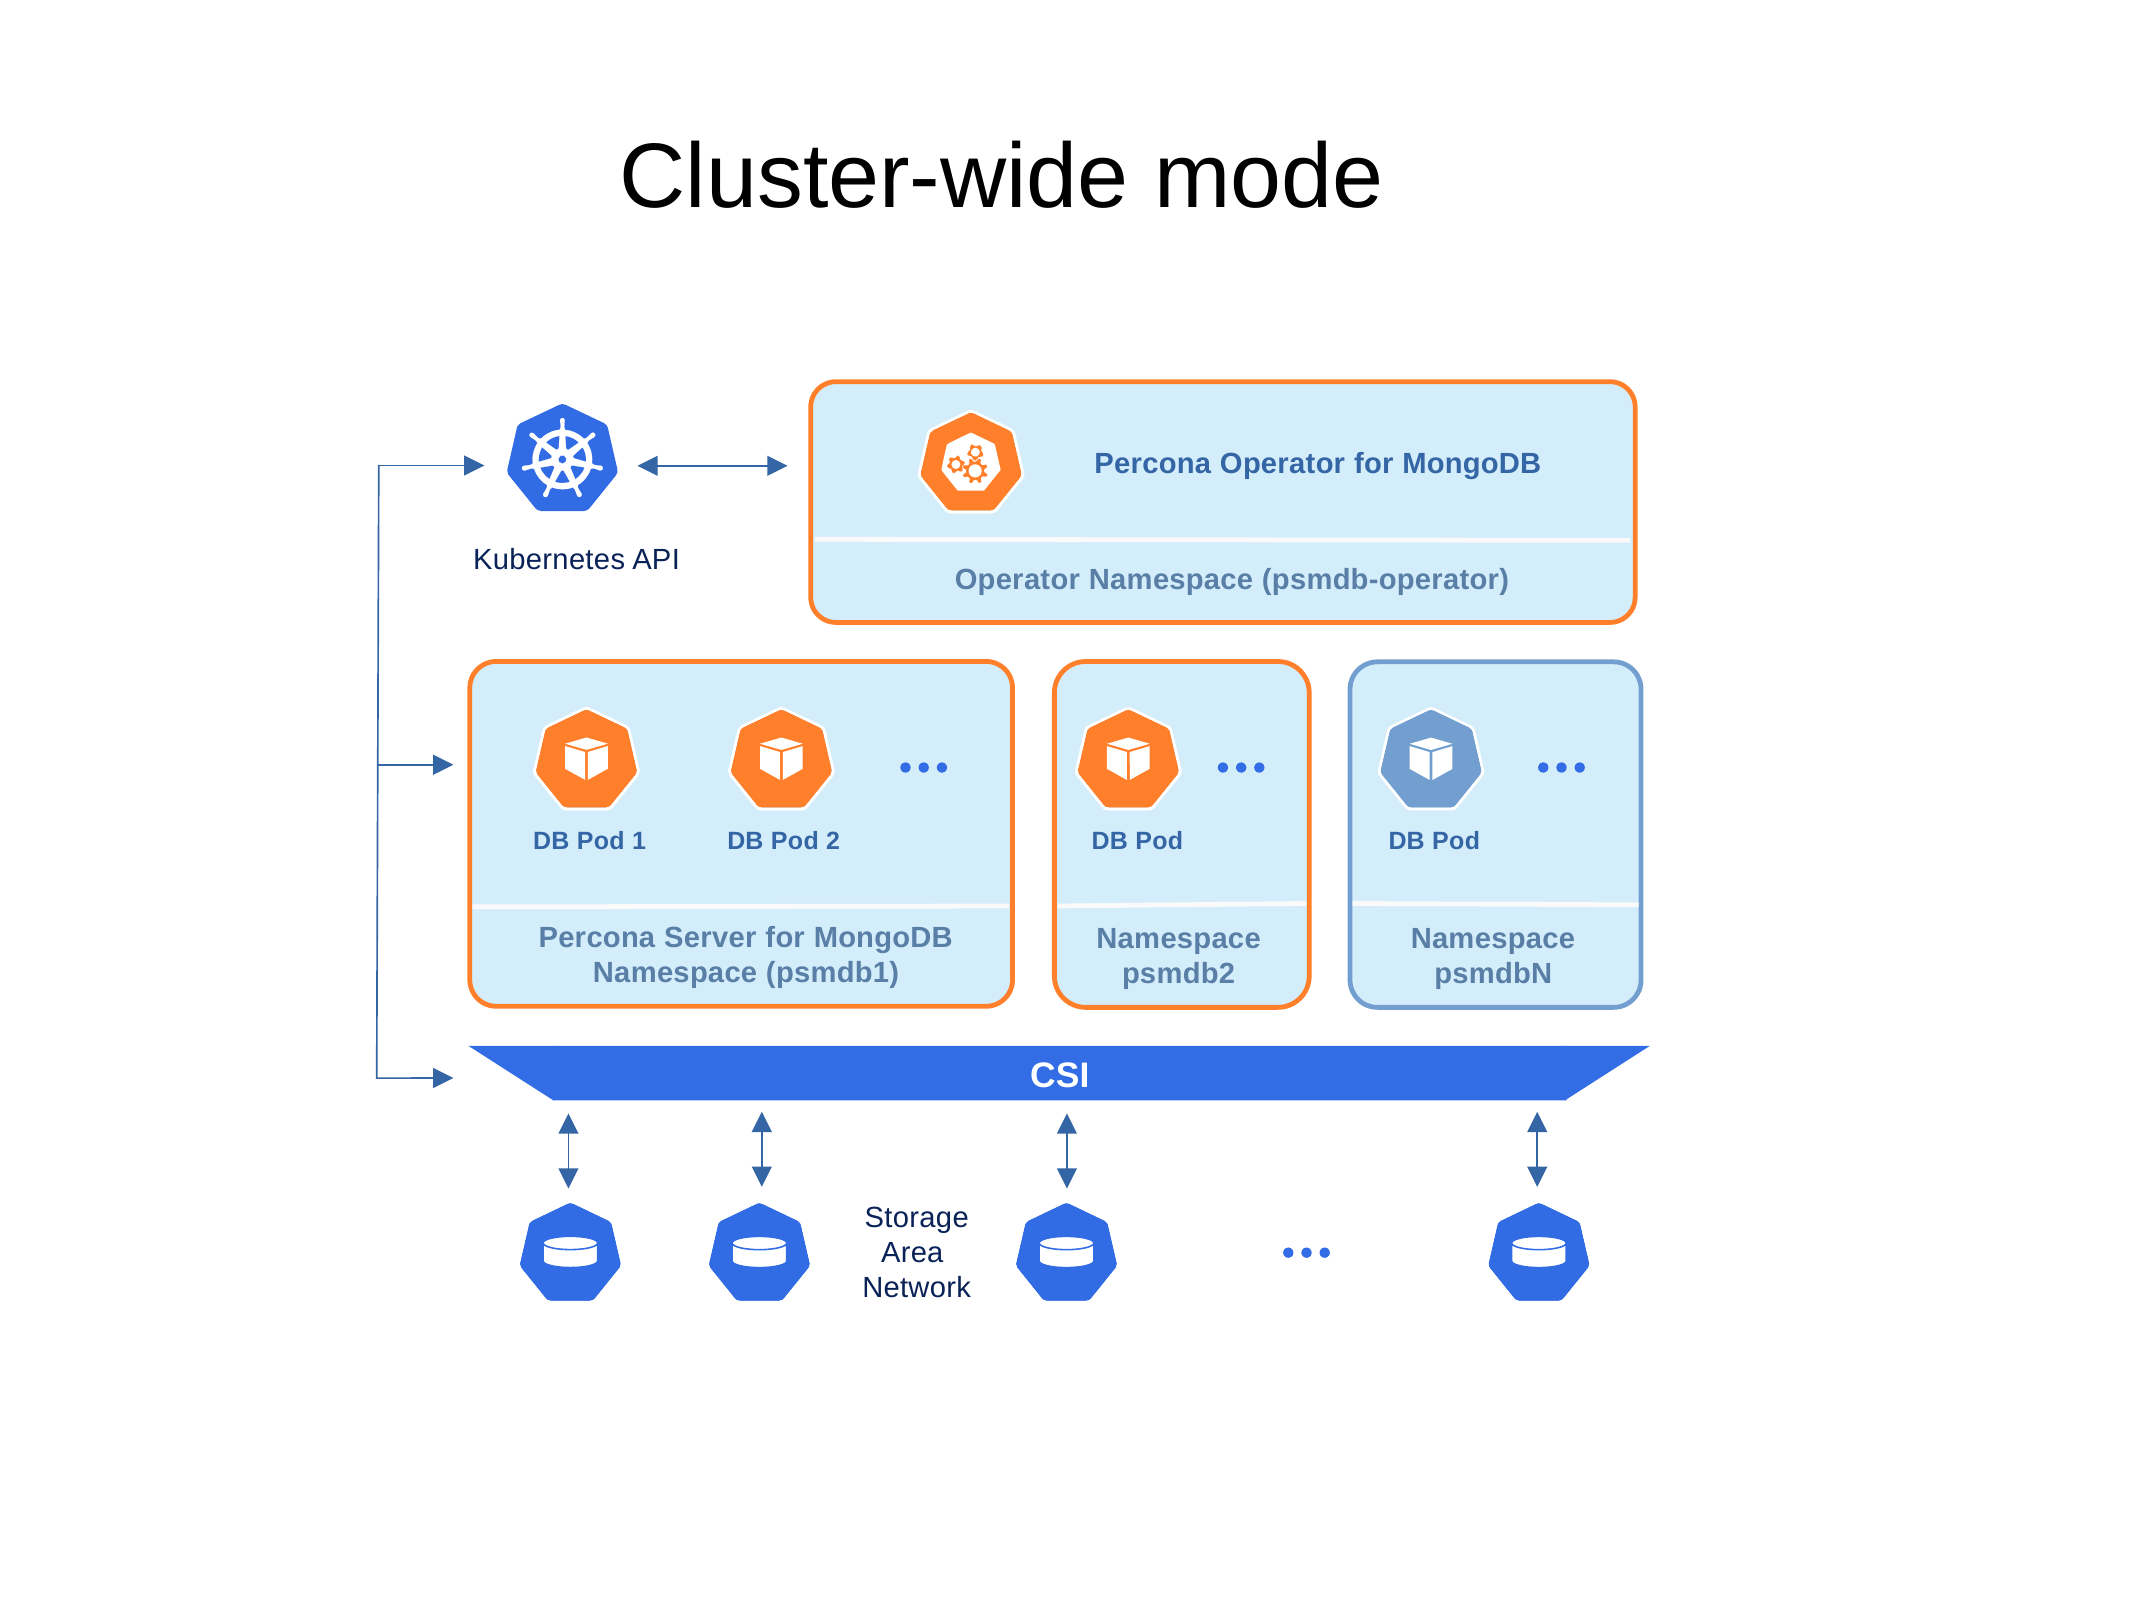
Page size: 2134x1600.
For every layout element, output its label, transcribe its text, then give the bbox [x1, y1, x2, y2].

text_box Namespace psmdb2 [1066, 910, 1292, 998]
text_box Namespace psmdbN [1380, 910, 1606, 998]
picture [706, 1200, 813, 1304]
text_box DB Pod [1380, 816, 1489, 863]
picture [1377, 707, 1485, 811]
picture [1013, 1200, 1120, 1304]
picture [1485, 1200, 1593, 1304]
picture [533, 707, 640, 811]
picture [917, 410, 1025, 514]
picture [517, 1200, 624, 1304]
text_box DB Pod [1083, 816, 1192, 863]
text_box DB Pod 2 [718, 816, 849, 863]
text_box Percona Server for MongoDB Namespace (psmdb1) [487, 909, 1005, 997]
text_box DB Pod 1 [524, 816, 655, 863]
text_box Operator Namespace (psmdb-operator) [919, 551, 1546, 604]
text_box CSI [552, 1045, 1564, 1101]
picture [728, 707, 835, 811]
text_box Kubernetes API [464, 531, 689, 584]
picture [1075, 707, 1182, 811]
text_box Cluster-wide mode [604, 117, 1426, 235]
picture [504, 401, 622, 516]
text_box Percona Operator for MongoDB [1086, 436, 1551, 488]
text_box Storage Area Network [778, 1189, 1056, 1312]
text_box [337, 331, 1688, 1345]
